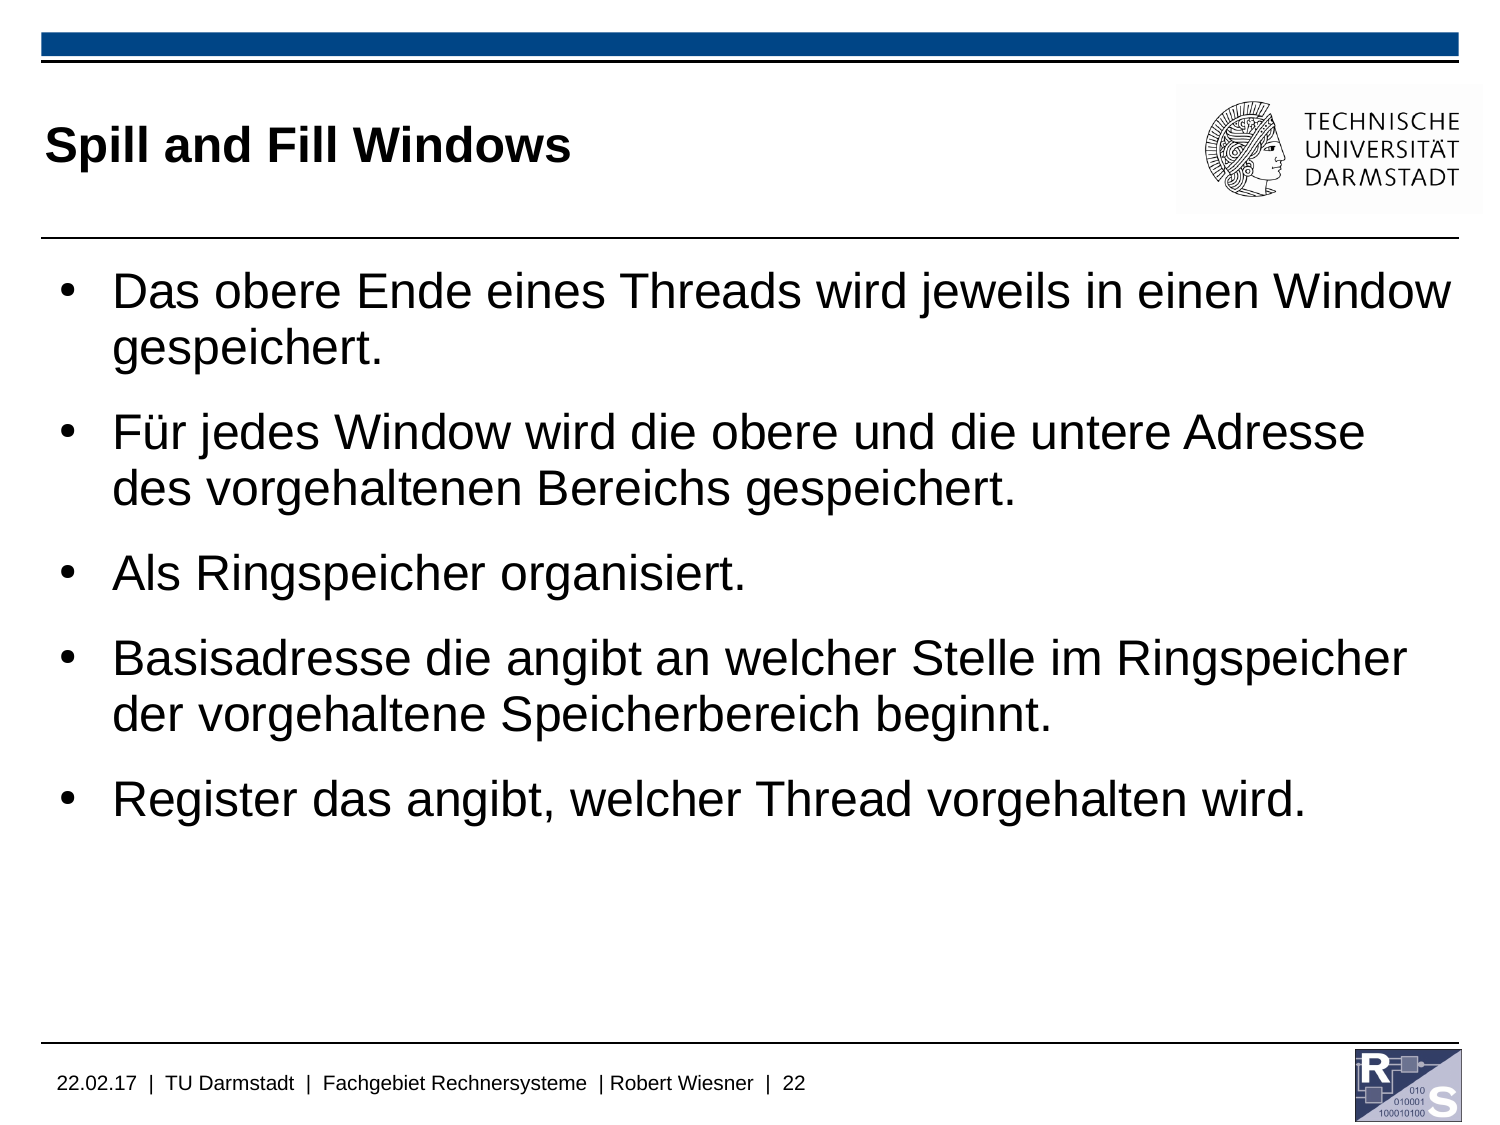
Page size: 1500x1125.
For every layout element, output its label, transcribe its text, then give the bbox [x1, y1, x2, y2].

picture [1355, 1049, 1462, 1122]
title Spill and Fill Windows [44, 69, 1135, 221]
list Das obere Ende eines Threads wird jeweils in einen Window gespeichert. Für jedes Window wird die obere und die untere Adresse des vorgehaltenen Bereichs gespeichert. Als Ringspeicher organisiert. Basisadresse die angibt an welcher Stelle im Ringspeicher der vorgehaltene Speicherbereich beginnt. Register das angibt, welcher Thread vorgehalten wird. [41, 263, 1455, 1032]
